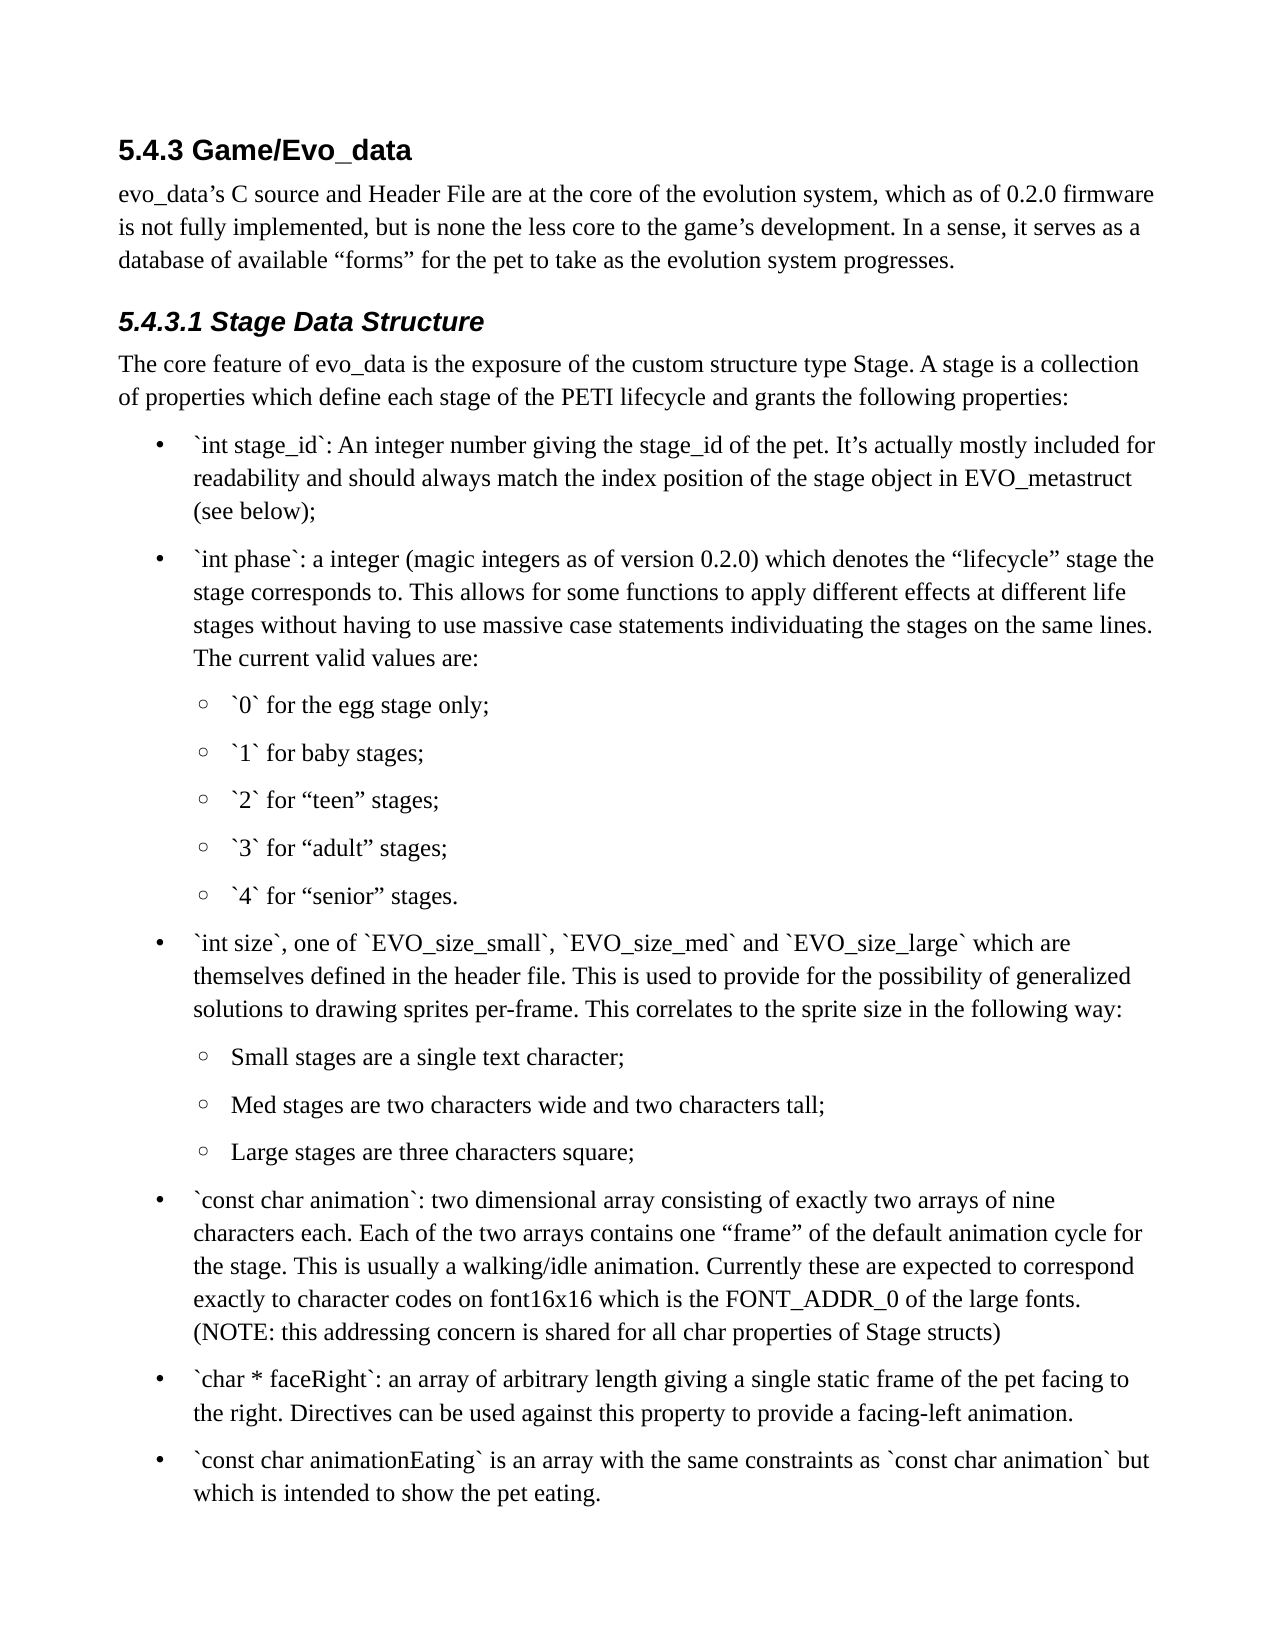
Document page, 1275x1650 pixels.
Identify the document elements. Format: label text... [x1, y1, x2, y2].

subtitle 5.4.3.1 Stage Data Structure [118, 305, 1157, 337]
list `0` for the egg stage only; [193, 690, 1157, 719]
list `int size`, one of `EVO_size_small`, `EVO_size_med` and `EVO_size_large` which are themselves defined in the header file. This is used to provide for the possibility of generalized solutions to drawing sprites per-frame. This correlates to the sprite size in the following way: [156, 928, 1157, 1023]
list `char * faceRight`: an array of arbitrary length giving a single static frame of the pet facing to the right. Directives can be used against this property to provide a facing-left animation. [156, 1364, 1157, 1426]
list `const char animationEating` is an array with the same constraints as `const char animation` but which is intended to show the pet eating. [156, 1445, 1157, 1507]
subtitle 5.4.3 Game/Evo_data [118, 133, 1157, 166]
list `1` for baby stages; [193, 738, 1157, 767]
list `4` for “senior” stages. [193, 881, 1157, 909]
list Med stages are two characters wide and two characters tall; [193, 1090, 1157, 1118]
list `const char animation`: two dimensional array consisting of exactly two arrays of nine characters each. Each of the two arrays contains one “frame” of the default animation cycle for the stage. This is usually a walking/idle animation. Currently these are expected to correspond exactly to character codes on font16x16 which is the FONT_ADDR_0 of the large fonts. (NOTE: this addressing concern is shared for all char properties of Stage structs) [156, 1185, 1157, 1346]
list `2` for “teen” stages; [193, 786, 1157, 814]
list `int phase`: a integer (magic integers as of version 0.2.0) which denotes the “lifecycle” stage the stage corresponds to. This allows for some functions to apply different effects at different life stages without having to use massive case statements individuating the stages on the same lines. The current valid values are: [156, 544, 1157, 672]
list `int stage_id`: An integer number giving the stage_id of the pet. It’s actually mostly included for readability and should always match the index position of the stage object in EVO_metastruct (see below); [156, 430, 1157, 525]
list `3` for “adult” stages; [193, 833, 1157, 862]
text evo_data’s C source and Header File are at the core of the evolution system, which as of 0.2.0 firmware is not fully implemented, but is none the less core to the game’s development. In a sense, it serves as a database of available “forms” for the pet to take as the evolution system progresses. [118, 179, 1157, 274]
list Small stages are a single text character; [193, 1042, 1157, 1071]
text The core feature of evo_data is the exposure of the custom structure type Stage. A stage is a collection of properties which define each stage of the PETI lifecycle and grants the following properties: [118, 349, 1157, 411]
list Large stages are three characters square; [193, 1137, 1157, 1166]
